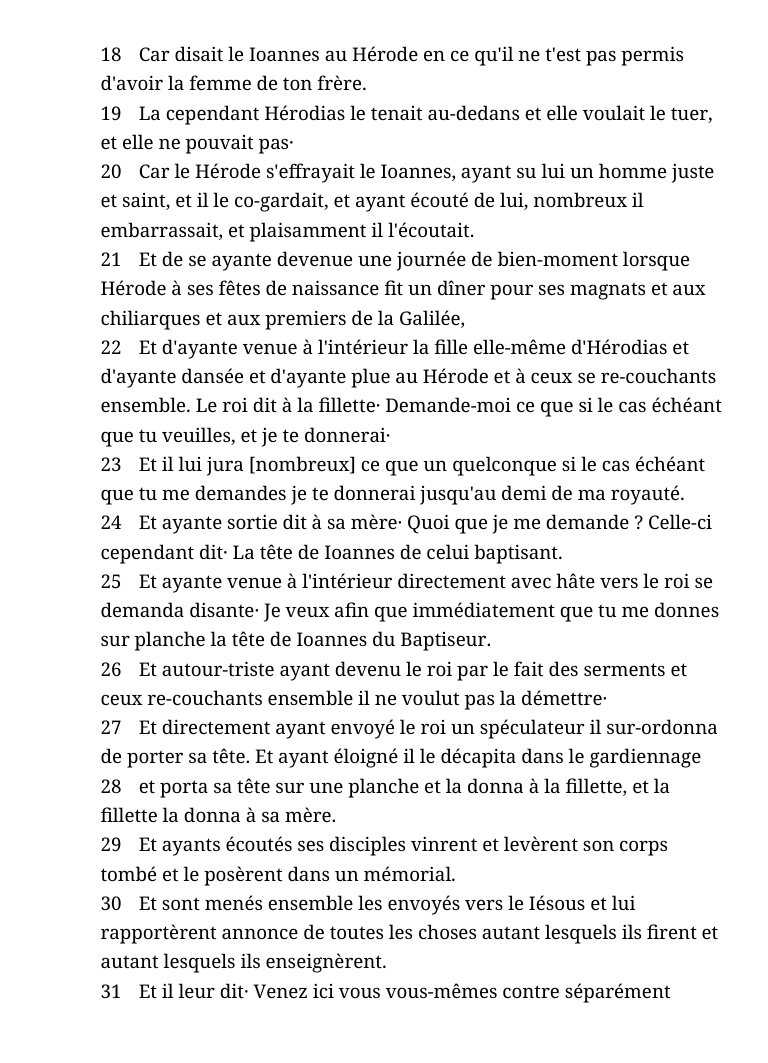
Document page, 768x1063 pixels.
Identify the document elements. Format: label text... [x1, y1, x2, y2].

text 18 Car disait le Ioannes au Hérode en ce qu'il ne t'est pas permis d'avoir la femme de ton frère. 19 La cependant Hérodias le tenait au-dedans et elle voulait le tuer, et elle ne pouvait pas· 20 Car le Hérode s'effrayait le Ioannes, ayant su lui un homme juste et saint, et il le co-gardait, et ayant écouté de lui, nombreux il embarrassait, et plaisamment il l'écoutait. 21 Et de se ayante devenue une journée de bien-moment lorsque Hérode à ses fêtes de naissance fit un dîner pour ses magnats et aux chiliarques et aux premiers de la Galilée, 22 Et d'ayante venue à l'intérieur la fille elle-même d'Hérodias et d'ayante dansée et d'ayante plue au Hérode et à ceux se re-couchants ensemble. Le roi dit à la fillette· Demande-moi ce que si le cas échéant que tu veuilles, et je te donnerai· 23 Et il lui jura [nombreux] ce que un quelconque si le cas échéant que tu me demandes je te donnerai jusqu'au demi de ma royauté. 24 Et ayante sortie dit à sa mère· Quoi que je me demande ? Celle-ci cependant dit· La tête de Ioannes de celui baptisant. 25 Et ayante venue à l'intérieur directement avec hâte vers le roi se demanda disante· Je veux afin que immédiatement que tu me donnes sur planche la tête de Ioannes du Baptiseur. 26 Et autour-triste ayant devenu le roi par le fait des serments et ceux re-couchants ensemble il ne voulut pas la démettre· 27 Et directement ayant envoyé le roi un spéculateur il sur-ordonna de porter sa tête. Et ayant éloigné il le décapita dans le gardiennage 28 et porta sa tête sur une planche et la donna à la fillette, et la fillette la donna à sa mère. 29 Et ayants écoutés ses disciples vinrent et levèrent son corps tombé et le posèrent dans un mémorial. 30 Et sont menés ensemble les envoyés vers le Iésous et lui rapportèrent annonce de toutes les choses autant lesquels ils firent et autant lesquels ils enseignèrent. 31 Et il leur dit· Venez ici vous vous-mêmes contre séparément [100, 41, 729, 1003]
